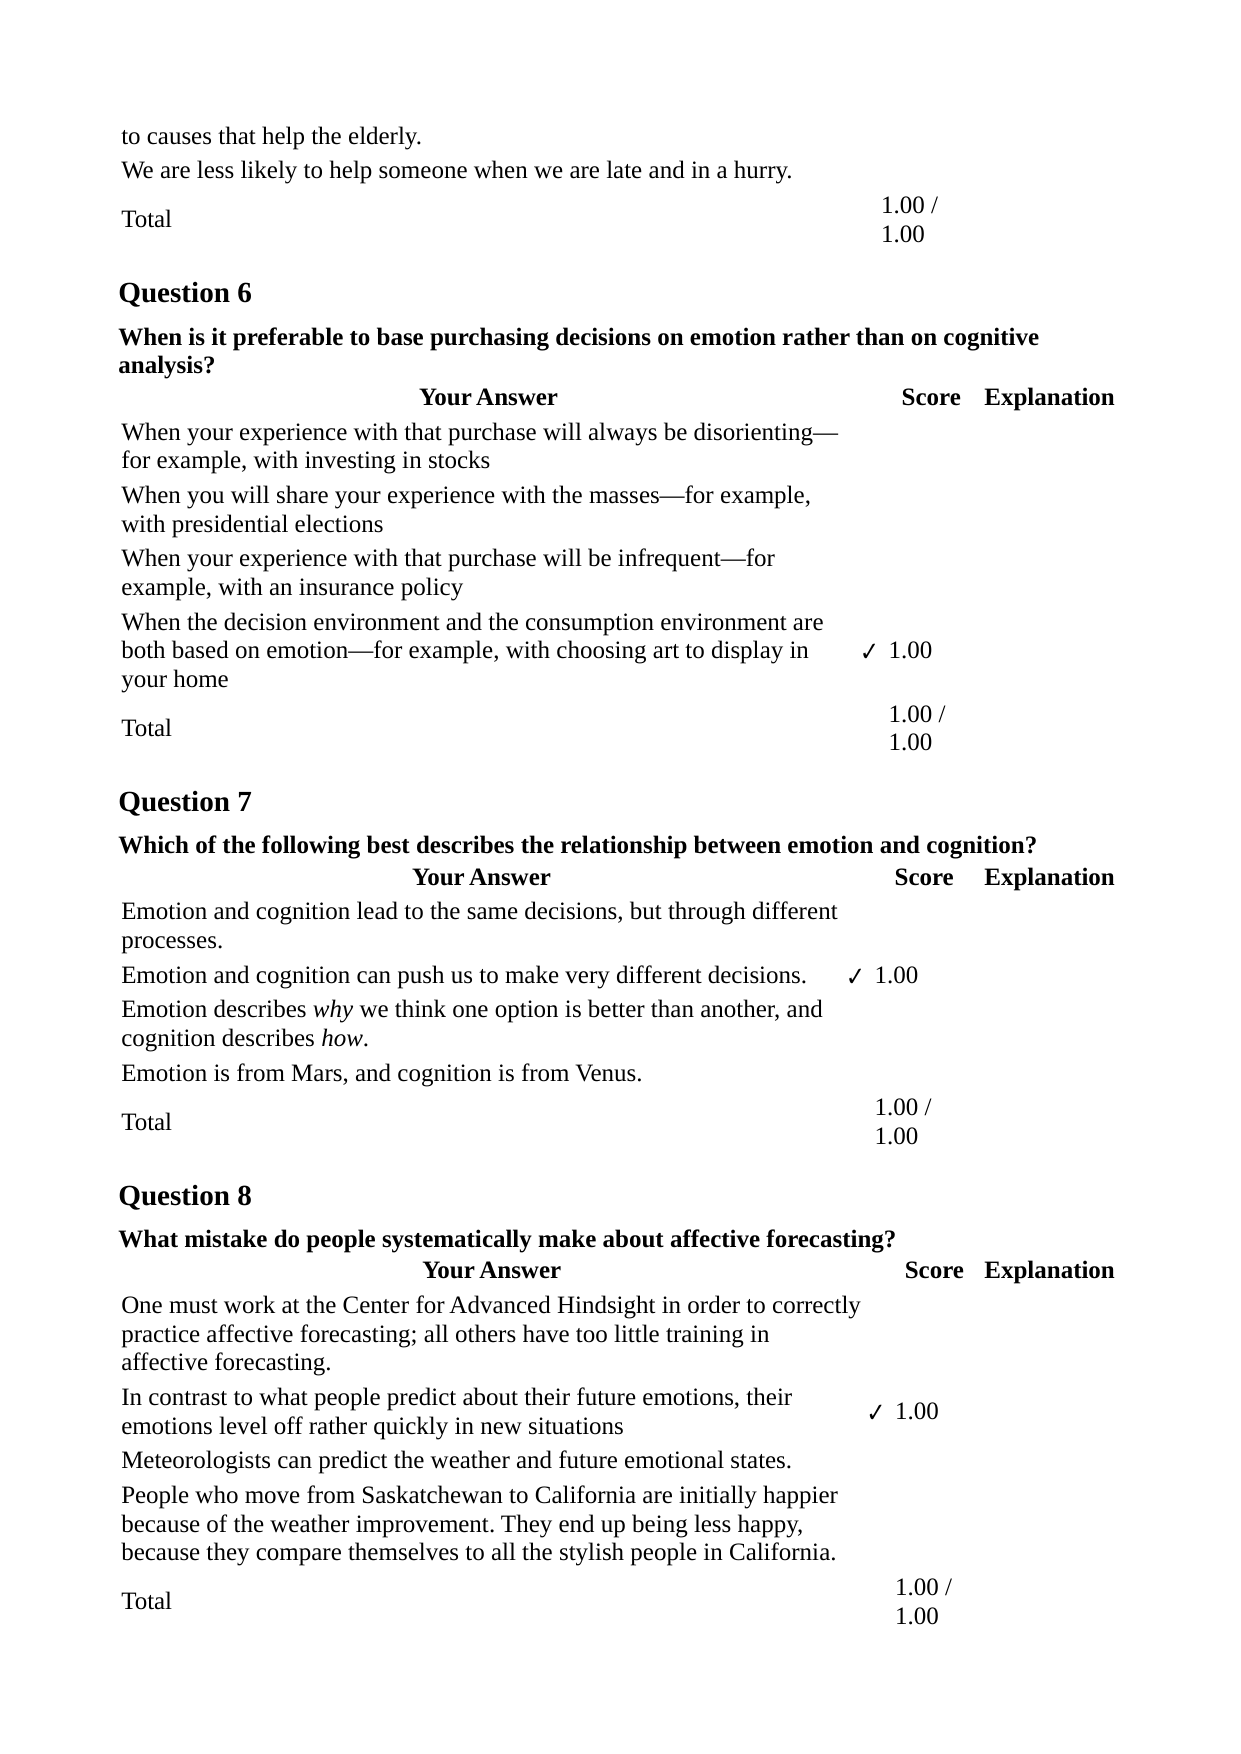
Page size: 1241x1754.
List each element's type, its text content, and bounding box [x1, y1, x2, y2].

table_header [859, 379, 885, 414]
table_cell [885, 540, 977, 604]
text What mistake do people systematically make about affective forecasting? [118, 1224, 1122, 1252]
table_header Your Answer [118, 379, 859, 414]
table_header Explanation [977, 1253, 1122, 1287]
table_cell [865, 1477, 892, 1569]
table_cell Meteorologists can predict the weather and future emotional states. [118, 1443, 865, 1477]
table_cell People who move from Saskatchewan to California are initially happier because of the weather improvement. They end up being less happy, because they compare themselves to all the stylish people in California. [118, 1477, 865, 1569]
text Which of the following best describes the relationship between emotion and cognition? [118, 830, 1122, 859]
subtitle Question 6 [118, 276, 1122, 309]
table_cell [977, 1055, 1122, 1089]
table_cell [845, 1089, 871, 1153]
table_cell We are less likely to help someone when we are late and in a hurry. [118, 153, 851, 187]
table_cell [977, 696, 1122, 759]
table_cell [977, 1287, 1122, 1379]
table_cell [977, 1089, 1122, 1153]
table_cell [878, 153, 977, 187]
table_cell [977, 477, 1122, 540]
table_cell [977, 1443, 1122, 1477]
table_cell [977, 153, 1122, 187]
table_cell [977, 1477, 1122, 1569]
table_header Score [871, 859, 977, 893]
table_header Your Answer [118, 859, 845, 893]
table_cell [851, 153, 878, 187]
table_cell [892, 1287, 977, 1379]
table_cell [851, 187, 878, 251]
table_cell When your experience with that purchase will be infrequent—for example, with an insurance policy [118, 540, 859, 604]
table_cell [977, 991, 1122, 1055]
table_cell Total [118, 187, 851, 251]
table_cell [977, 894, 1122, 957]
table_header Score [892, 1253, 977, 1287]
table_cell Total [118, 1089, 845, 1153]
table_cell to causes that help the elderly. [118, 118, 851, 153]
table_cell When you will share your experience with the masses—for example, with presidential elections [118, 477, 859, 540]
subtitle Question 8 [118, 1178, 1122, 1211]
table_cell [977, 540, 1122, 604]
table_cell Total [118, 1569, 865, 1632]
table_cell In contrast to what people predict about their future emotions, their emotions level off rather quickly in new situations [118, 1379, 865, 1442]
table_cell [977, 414, 1122, 477]
table_cell [859, 540, 885, 604]
table_cell 1.00 / 1.00 [885, 696, 977, 759]
table_header Explanation [977, 379, 1122, 414]
table_cell ✔ [845, 957, 871, 991]
table_cell [851, 118, 878, 153]
table_cell ✔ [859, 604, 885, 696]
table_cell [865, 1287, 892, 1379]
table_cell 1.00 [871, 957, 977, 991]
table_header Score [885, 379, 977, 414]
table_header Explanation [977, 859, 1122, 893]
table_cell [885, 477, 977, 540]
table_cell [885, 414, 977, 477]
table_cell [892, 1443, 977, 1477]
table_cell When the decision environment and the consumption environment are both based on emotion—for example, with choosing art to display in your home [118, 604, 859, 696]
text When is it preferable to base purchasing decisions on emotion rather than on cognitive analysis? [118, 322, 1122, 379]
table_cell One must work at the Center for Advanced Hindsight in order to correctly practice affective forecasting; all others have too little training in affective forecasting. [118, 1287, 865, 1379]
table_cell 1.00 [885, 604, 977, 696]
table_cell Emotion and cognition lead to the same decisions, but through different processes. [118, 894, 845, 957]
table_cell When your experience with that purchase will always be disorienting—for example, with investing in stocks [118, 414, 859, 477]
table_cell Emotion and cognition can push us to make very different decisions. [118, 957, 845, 991]
table_cell Emotion is from Mars, and cognition is from Venus. [118, 1055, 845, 1089]
table_cell [871, 991, 977, 1055]
table_cell 1.00 / 1.00 [892, 1569, 977, 1632]
table_cell Total [118, 696, 859, 759]
table_cell [845, 991, 871, 1055]
table_cell Emotion describes why we think one option is better than another, and cognition describes how. [118, 991, 845, 1055]
table_cell [845, 1055, 871, 1089]
table_cell [871, 1055, 977, 1089]
table_cell ✔ [865, 1379, 892, 1442]
table_cell [859, 696, 885, 759]
table_cell [865, 1443, 892, 1477]
table_cell 1.00 [892, 1379, 977, 1442]
table_cell [845, 894, 871, 957]
table_cell [878, 118, 977, 153]
table_cell [871, 894, 977, 957]
table_header [845, 859, 871, 893]
table_cell [977, 187, 1122, 251]
table_cell [977, 1379, 1122, 1442]
table_cell 1.00 / 1.00 [878, 187, 977, 251]
table_cell [977, 118, 1122, 153]
table_cell 1.00 / 1.00 [871, 1089, 977, 1153]
table_cell [977, 604, 1122, 696]
table_header Your Answer [118, 1253, 865, 1287]
table_cell [859, 414, 885, 477]
table_cell [977, 1569, 1122, 1632]
table_cell [892, 1477, 977, 1569]
table_cell [865, 1569, 892, 1632]
subtitle Question 7 [118, 784, 1122, 818]
table_header [865, 1253, 892, 1287]
table_cell [859, 477, 885, 540]
table_cell [977, 957, 1122, 991]
